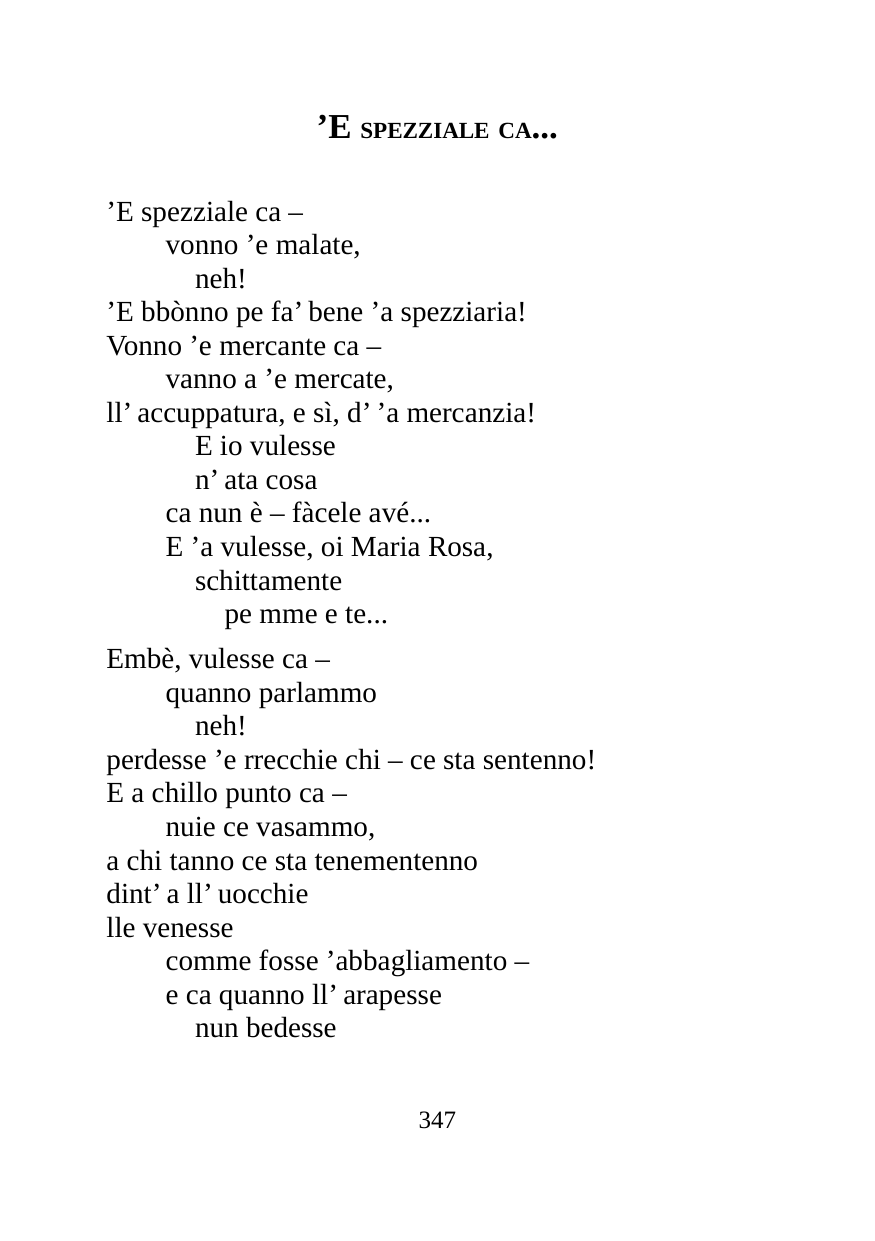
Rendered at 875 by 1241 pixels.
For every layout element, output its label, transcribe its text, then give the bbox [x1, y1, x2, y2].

subtitle ’E spezziale ca... [106, 106, 768, 146]
text n’ ata cosa [195, 462, 768, 496]
text schittamente [195, 563, 768, 596]
text ’E spezziale ca – [106, 194, 768, 227]
text E io vulesse [195, 428, 768, 462]
text neh! [195, 708, 768, 742]
text Embè, vulesse ca – [106, 641, 768, 675]
text lle venesse [106, 910, 768, 943]
text Vonno ’e mercante ca – [106, 328, 768, 361]
text quanno parlammo [165, 675, 768, 708]
text ’E bbònno pe fa’ bene ’a spezziaria! [106, 294, 768, 328]
text vanno a ’e mercate, [165, 361, 768, 395]
text nuie ce vasammo, [165, 809, 768, 843]
text E ’a vulesse, oi Maria Rosa, [165, 529, 768, 563]
text perdesse ’e rrecchie chi – ce sta sentenno! [106, 742, 768, 776]
text ll’ accuppatura, e sì, d’ ’a mercanzia! [106, 395, 768, 428]
text pe mme e te... [224, 596, 768, 630]
text vonno ’e malate, [165, 227, 768, 261]
text nun bedesse [195, 1010, 768, 1044]
text ca nun è – fàcele avé... [165, 496, 768, 529]
text e ca quanno ll’ arapesse [165, 977, 768, 1010]
text comme fosse ’abbagliamento – [165, 943, 768, 977]
text E a chillo punto ca – [106, 776, 768, 809]
text a chi tanno ce sta tenementenno [106, 843, 768, 876]
text dint’ a ll’ uocchie [106, 876, 768, 910]
text neh! [195, 261, 768, 294]
